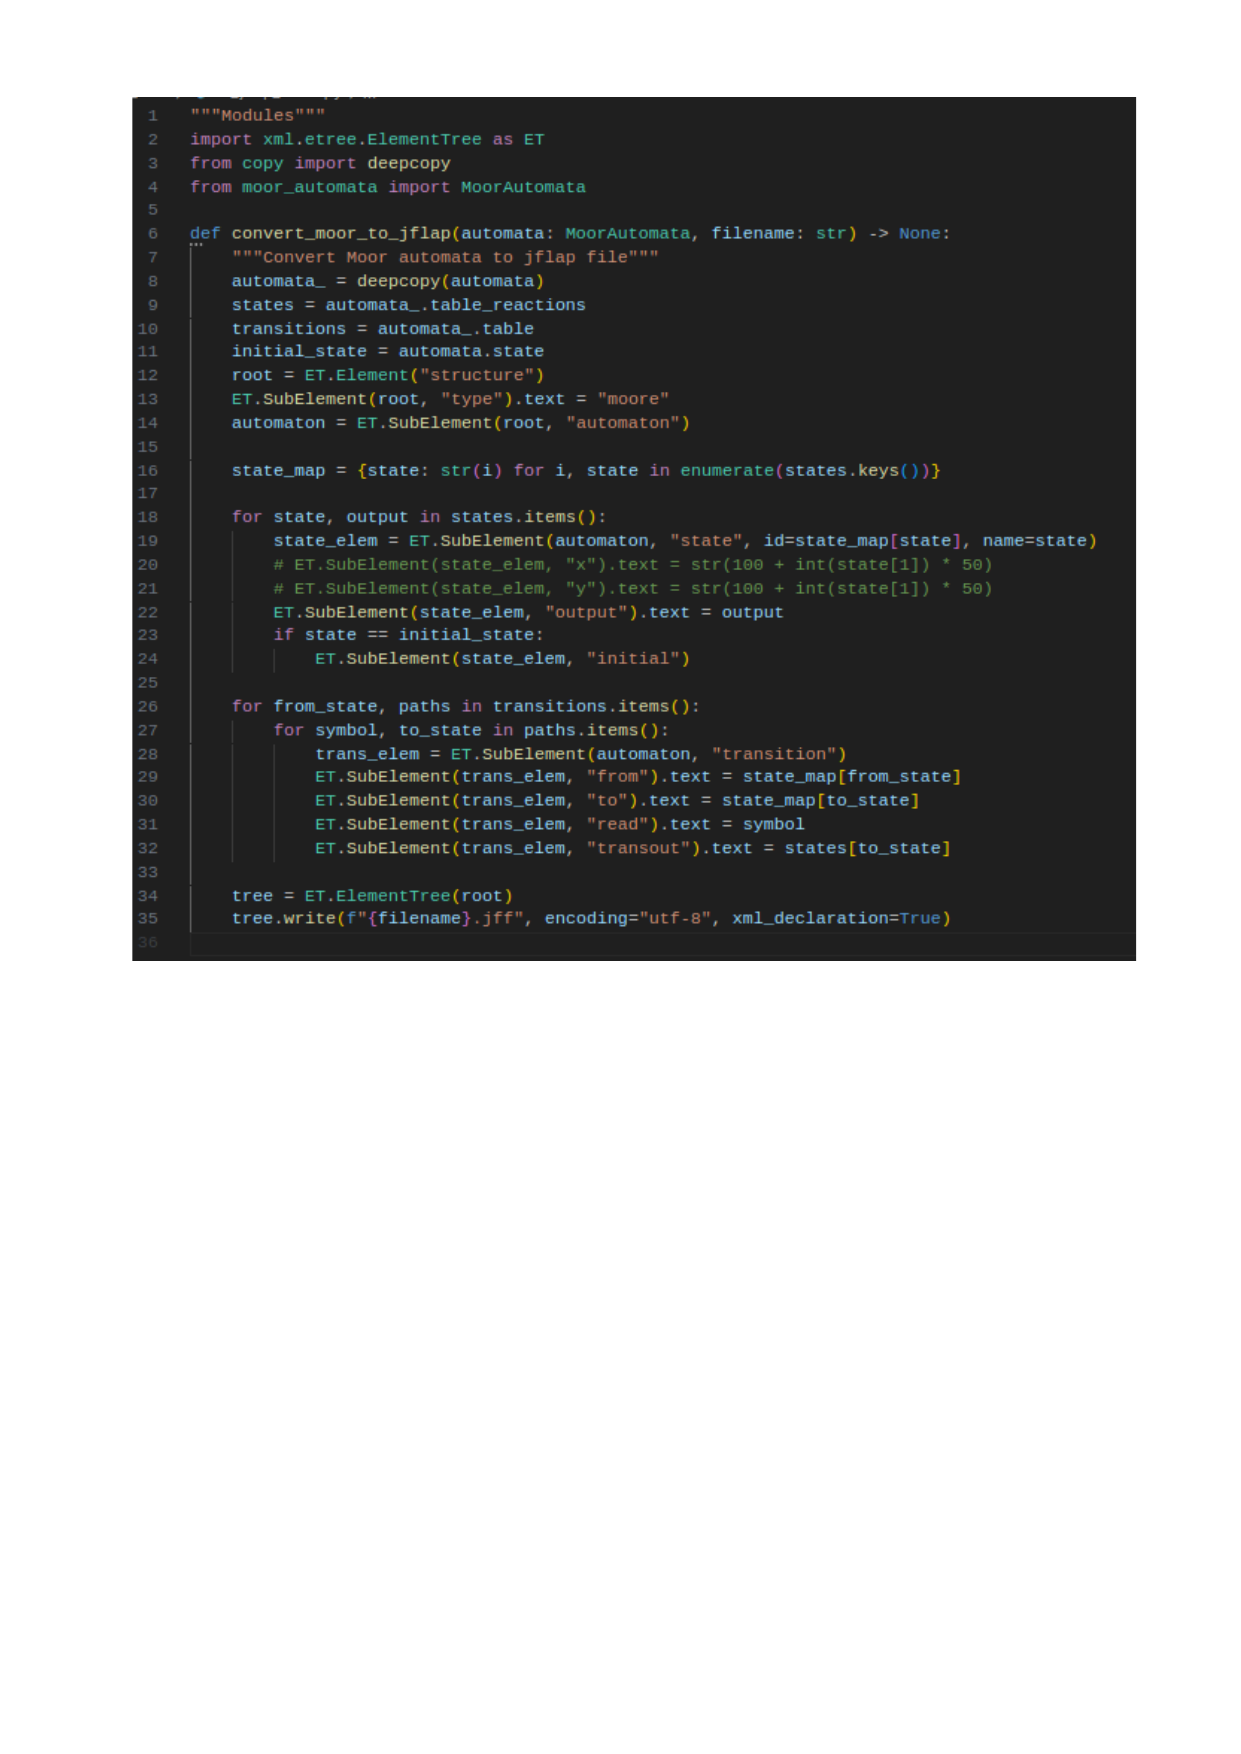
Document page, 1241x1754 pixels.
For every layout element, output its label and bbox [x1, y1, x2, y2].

picture [132, 97, 1137, 961]
